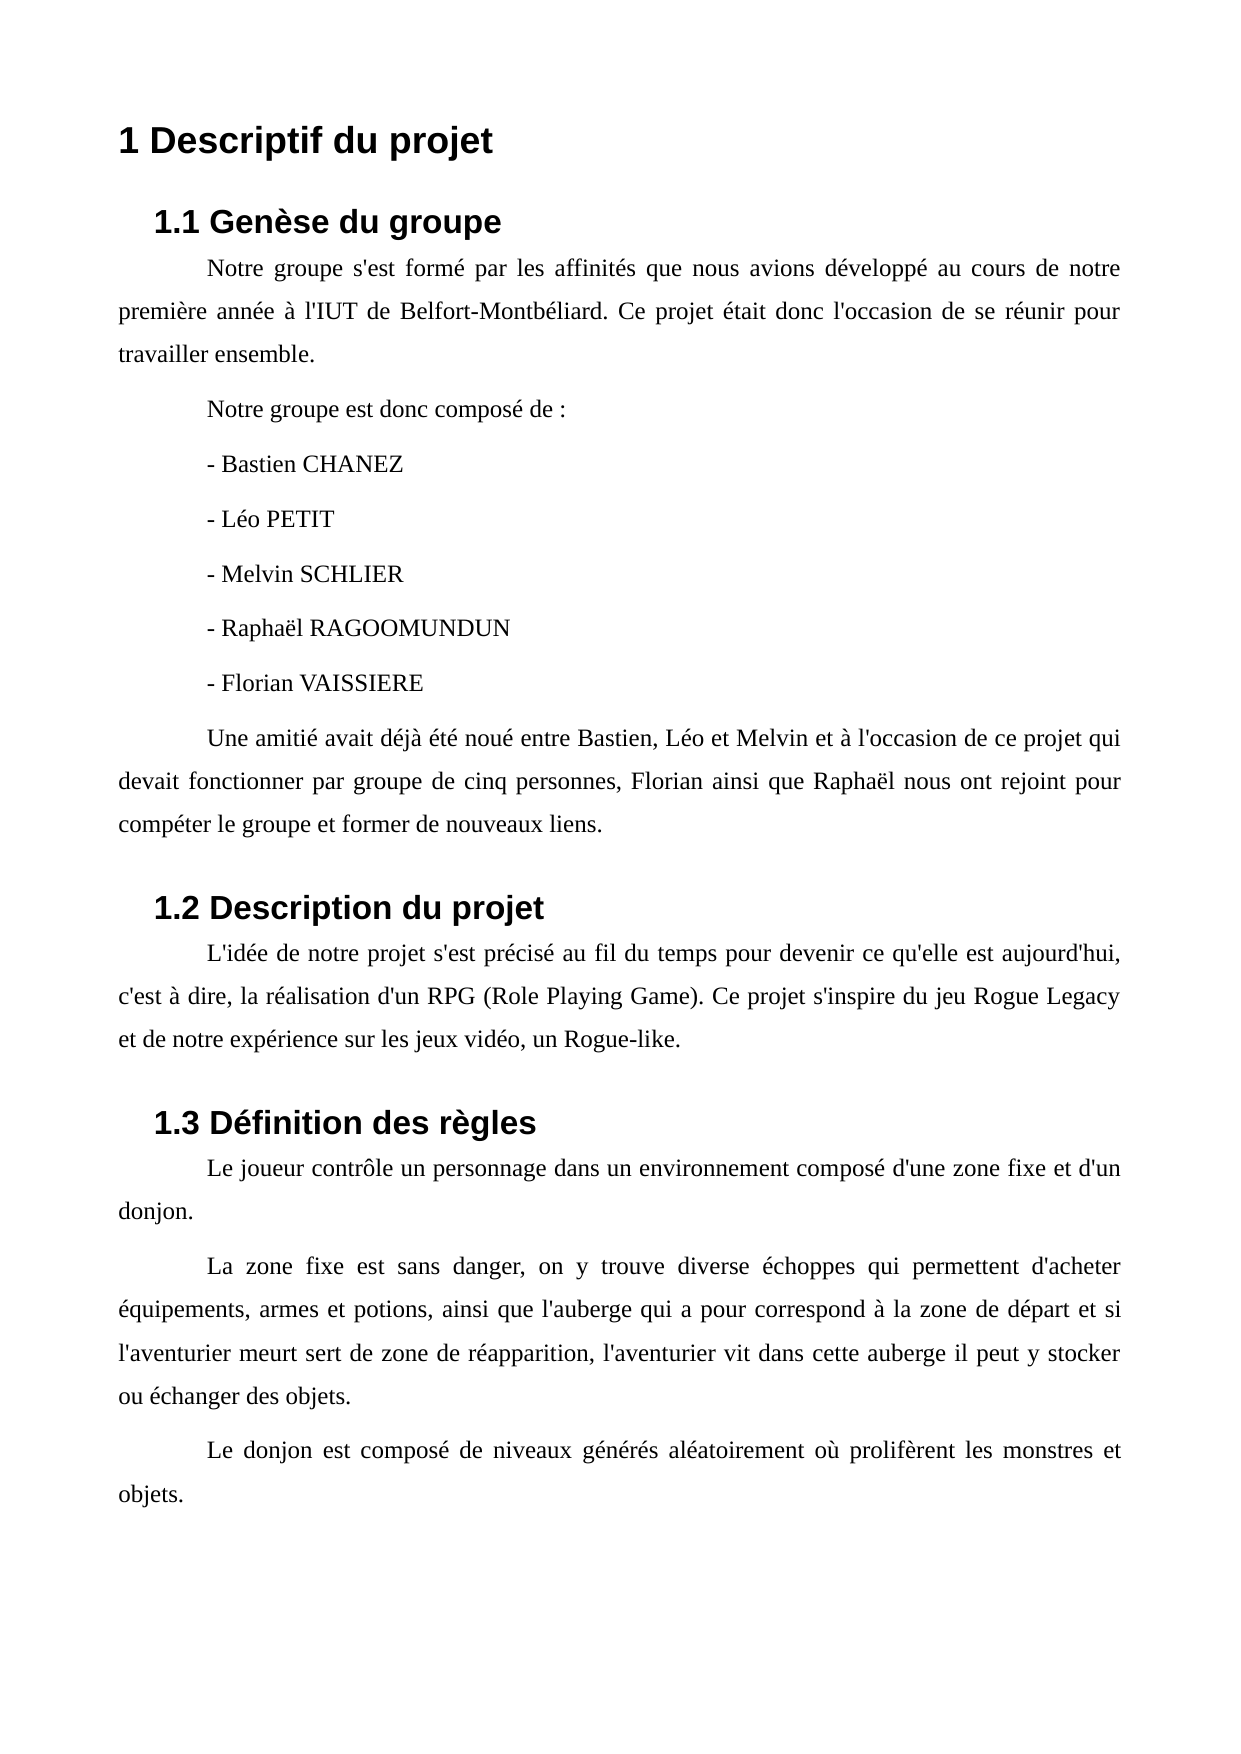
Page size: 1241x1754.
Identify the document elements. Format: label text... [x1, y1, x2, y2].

text Le donjon est composé de niveaux générés aléatoirement où prolifèrent les monstres et objets. [118, 1436, 1122, 1507]
text - Léo PETIT [118, 504, 1122, 532]
text - Florian VAISSIERE [118, 668, 1122, 697]
text - Melvin SCHLIER [118, 559, 1122, 587]
text - Raphaël RAGOOMUNDUN [118, 613, 1122, 642]
subtitle Genèse du groupe [153, 203, 1104, 241]
subtitle Descriptif du projet [118, 118, 1122, 161]
text - Bastien CHANEZ [118, 449, 1122, 478]
text Notre groupe s'est formé par les affinités que nous avions développé au cours de notre première année à l'IUT de Belfort-Montbéliard. Ce projet était donc l'occasion de se réunir pour travailler ensemble. [118, 253, 1122, 368]
subtitle Définition des règles [153, 1103, 1104, 1142]
text La zone fixe est sans danger, on y trouve diverse échoppes qui permettent d'acheter équipements, armes et potions, ainsi que l'auberge qui a pour correspond à la zone de départ et si l'aventurier meurt sert de zone de réapparition, l'aventurier vit dans cette auberge il peut y stocker ou échanger des objets. [118, 1251, 1122, 1409]
text L'idée de notre projet s'est précisé au fil du temps pour devenir ce qu'elle est aujourd'hui, c'est à dire, la réalisation d'un RPG (Role Playing Game). Ce projet s'inspire du jeu Rogue Legacy et de notre expérience sur les jeux vidéo, un Rogue-like. [118, 938, 1122, 1053]
text Une amitié avait déjà été noué entre Bastien, Léo et Melvin et à l'occasion de ce projet qui devait fonctionner par groupe de cinq personnes, Florian ainsi que Raphaël nous ont rejoint pour compéter le groupe et former de nouveaux liens. [118, 723, 1122, 838]
subtitle Description du projet [153, 888, 1104, 927]
text Le joueur contrôle un personnage dans un environnement composé d'une zone fixe et d'un donjon. [118, 1153, 1122, 1225]
text Notre groupe est donc composé de : [118, 394, 1122, 423]
